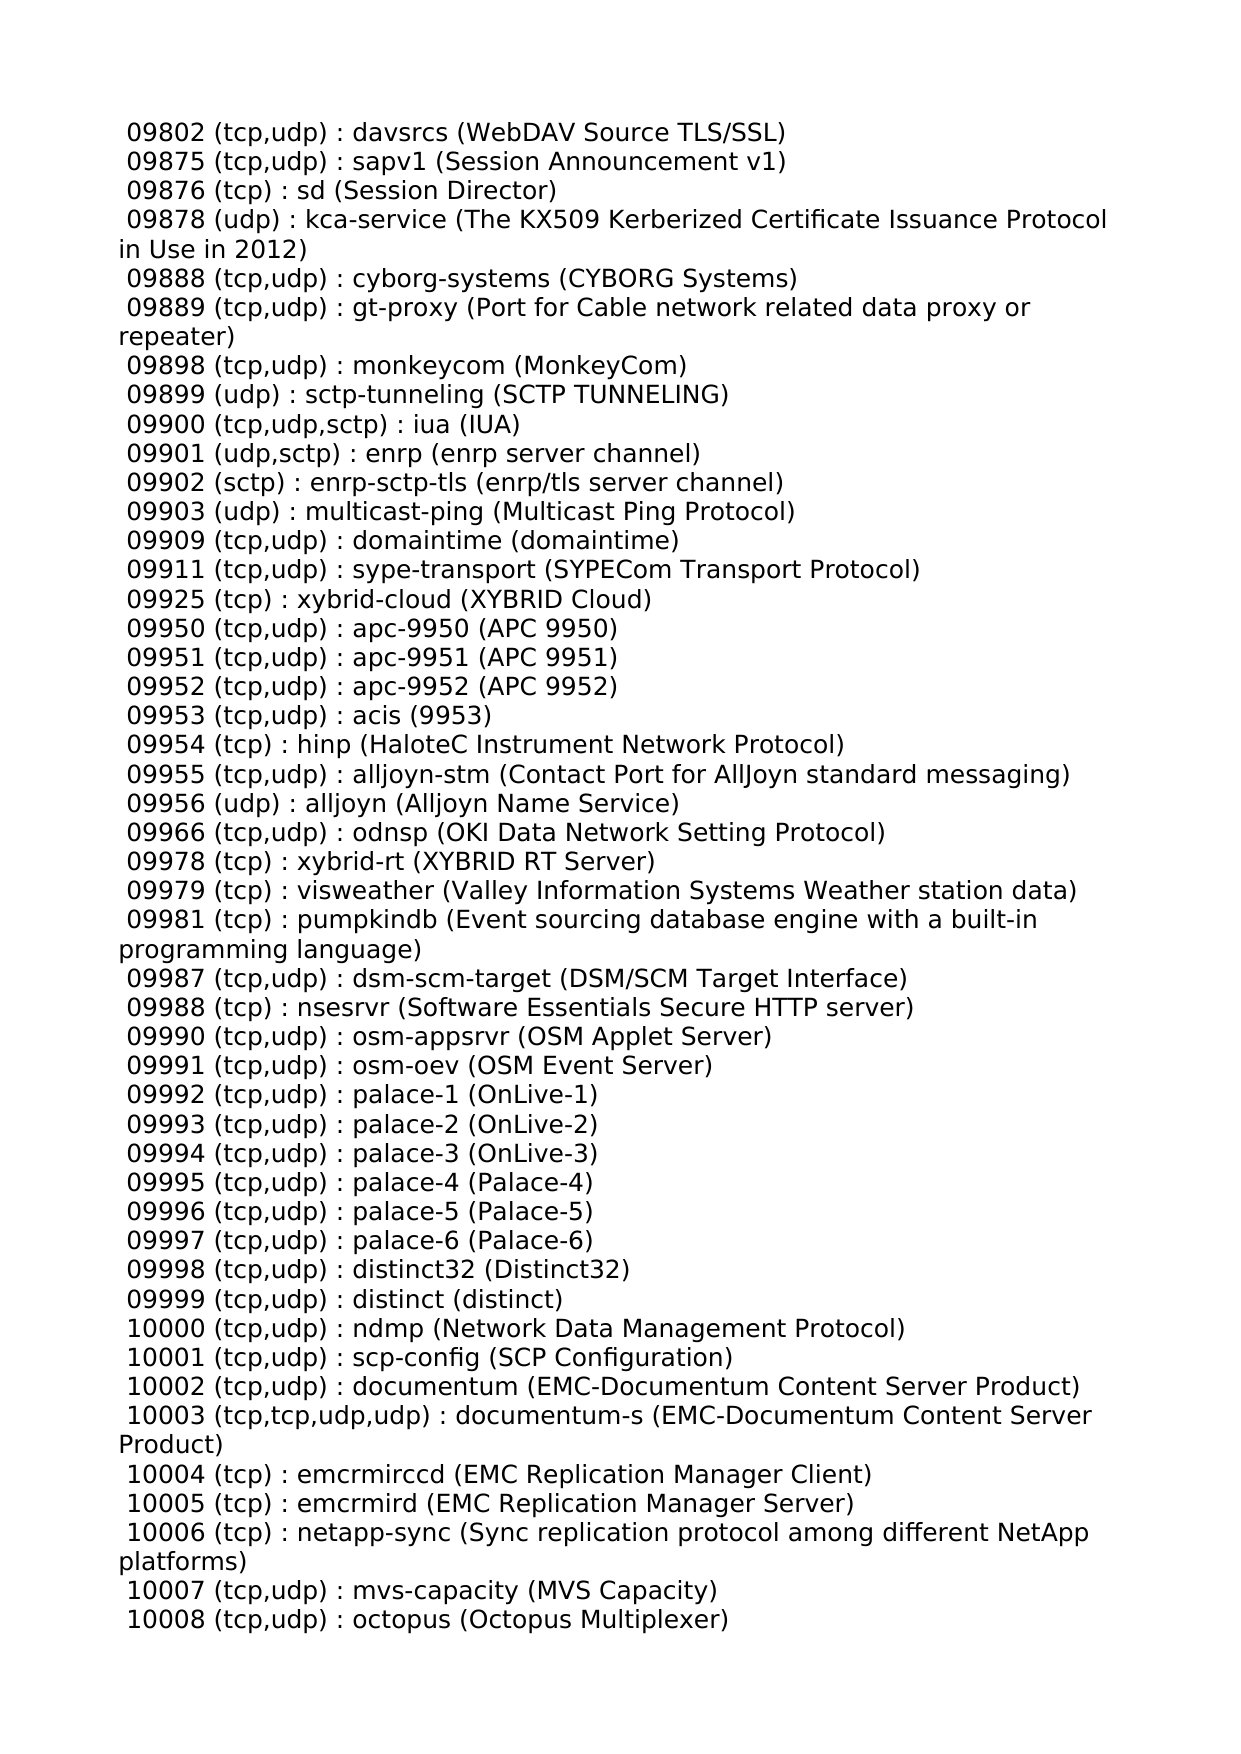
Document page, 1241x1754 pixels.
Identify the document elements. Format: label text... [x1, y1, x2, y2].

text 09802 (tcp,udp) : davsrcs (WebDAV Source TLS/SSL) 09875 (tcp,udp) : sapv1 (Session Announcement v1) 09876 (tcp) : sd (Session Director) 09878 (udp) : kca-service (The KX509 Kerberized Certificate Issuance Protocol in Use in 2012) 09888 (tcp,udp) : cyborg-systems (CYBORG Systems) 09889 (tcp,udp) : gt-proxy (Port for Cable network related data proxy or repeater) 09898 (tcp,udp) : monkeycom (MonkeyCom) 09899 (udp) : sctp-tunneling (SCTP TUNNELING) 09900 (tcp,udp,sctp) : iua (IUA) 09901 (udp,sctp) : enrp (enrp server channel) 09902 (sctp) : enrp-sctp-tls (enrp/tls server channel) 09903 (udp) : multicast-ping (Multicast Ping Protocol) 09909 (tcp,udp) : domaintime (domaintime) 09911 (tcp,udp) : sype-transport (SYPECom Transport Protocol) 09925 (tcp) : xybrid-cloud (XYBRID Cloud) 09950 (tcp,udp) : apc-9950 (APC 9950) 09951 (tcp,udp) : apc-9951 (APC 9951) 09952 (tcp,udp) : apc-9952 (APC 9952) 09953 (tcp,udp) : acis (9953) 09954 (tcp) : hinp (HaloteC Instrument Network Protocol) 09955 (tcp,udp) : alljoyn-stm (Contact Port for AllJoyn standard messaging) 09956 (udp) : alljoyn (Alljoyn Name Service) 09966 (tcp,udp) : odnsp (OKI Data Network Setting Protocol) 09978 (tcp) : xybrid-rt (XYBRID RT Server) 09979 (tcp) : visweather (Valley Information Systems Weather station data) 09981 (tcp) : pumpkindb (Event sourcing database engine with a built-in programming language) 09987 (tcp,udp) : dsm-scm-target (DSM/SCM Target Interface) 09988 (tcp) : nsesrvr (Software Essentials Secure HTTP server) 09990 (tcp,udp) : osm-appsrvr (OSM Applet Server) 09991 (tcp,udp) : osm-oev (OSM Event Server) 09992 (tcp,udp) : palace-1 (OnLive-1) 09993 (tcp,udp) : palace-2 (OnLive-2) 09994 (tcp,udp) : palace-3 (OnLive-3) 09995 (tcp,udp) : palace-4 (Palace-4) 09996 (tcp,udp) : palace-5 (Palace-5) 09997 (tcp,udp) : palace-6 (Palace-6) 09998 (tcp,udp) : distinct32 (Distinct32) 09999 (tcp,udp) : distinct (distinct) 10000 (tcp,udp) : ndmp (Network Data Management Protocol) 10001 (tcp,udp) : scp-config (SCP Configuration) 10002 (tcp,udp) : documentum (EMC-Documentum Content Server Product) 10003 (tcp,tcp,udp,udp) : documentum-s (EMC-Documentum Content Server Product) 10004 (tcp) : emcrmirccd (EMC Replication Manager Client) 10005 (tcp) : emcrmird (EMC Replication Manager Server) 10006 (tcp) : netapp-sync (Sync replication protocol among different NetApp platforms) 10007 (tcp,udp) : mvs-capacity (MVS Capacity) 10008 (tcp,udp) : octopus (Octopus Multiplexer) [118, 118, 1122, 1635]
